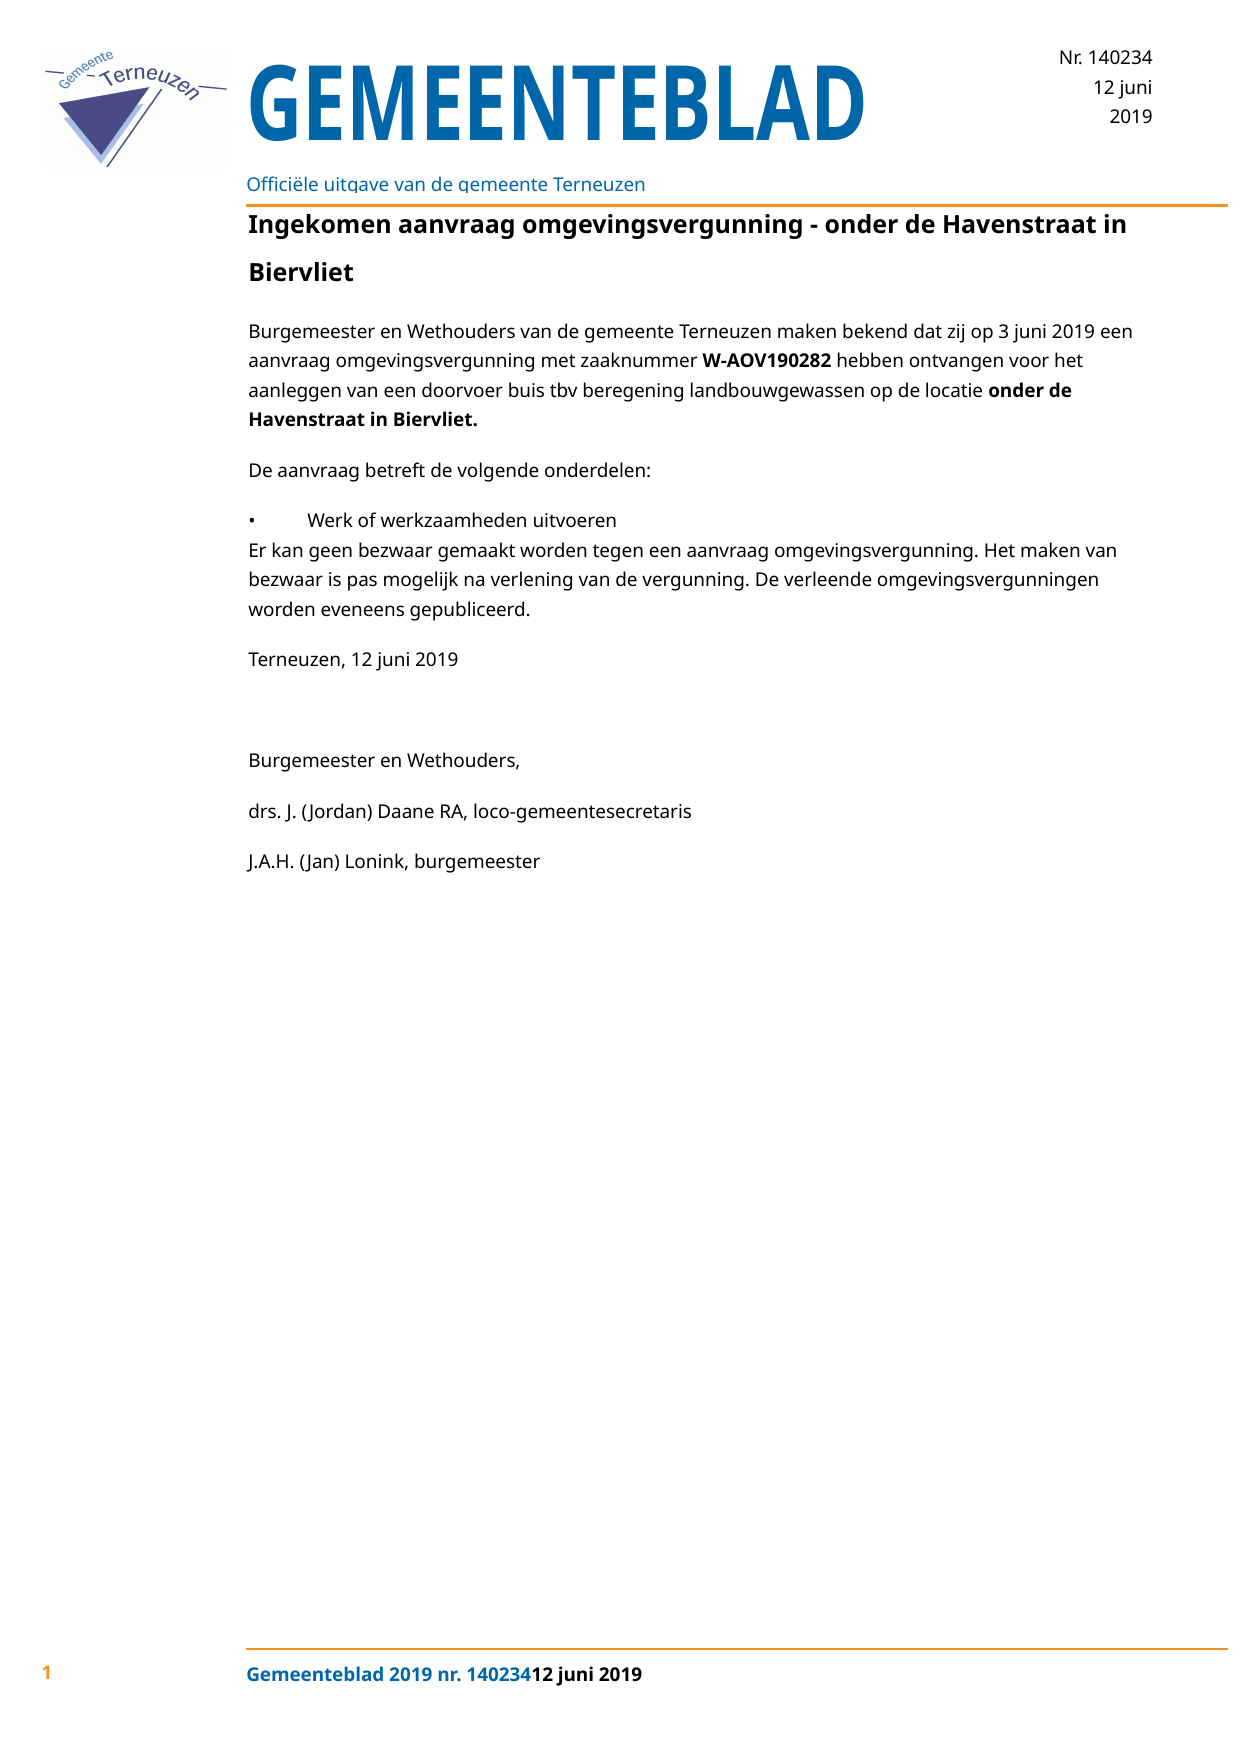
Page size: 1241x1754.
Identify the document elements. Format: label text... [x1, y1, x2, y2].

picture [41, 47, 231, 172]
text Er kan geen bezwaar gemaakt worden tegen een aanvraag omgevingsvergunning. Het maken van bezwaar is pas mogelijk na verlening van de vergunning. De verleende omgevingsvergunningen worden eveneens gepubliceerd. [248, 537, 1152, 622]
text Burgemeester en Wethouders, [248, 747, 1152, 773]
text Terneuzen, 12 juni 2019 [248, 647, 1152, 672]
text Ingekomen aanvraag omgevingsvergunning - onder de Havenstraat in Biervliet [248, 207, 1152, 288]
text drs. J. (Jordan) Daane RA, loco-gemeentesecretaris [248, 798, 1152, 824]
list Werk of werkzaamheden uitvoeren [248, 507, 1152, 533]
text Burgemeester en Wethouders van de gemeente Terneuzen maken bekend dat zij op 3 juni 2019 een aanvraag omgevingsvergunning met zaaknummer W-AOV190282 hebben ontvangen voor het aanleggen van een doorvoer buis tbv beregening landbouwgewassen op de locatie onder de Havenstraat in Biervliet. [248, 318, 1152, 432]
text J.A.H. (Jan) Lonink, burgemeester [248, 848, 1152, 874]
text De aanvraag betreft de volgende onderdelen: [248, 457, 1152, 483]
